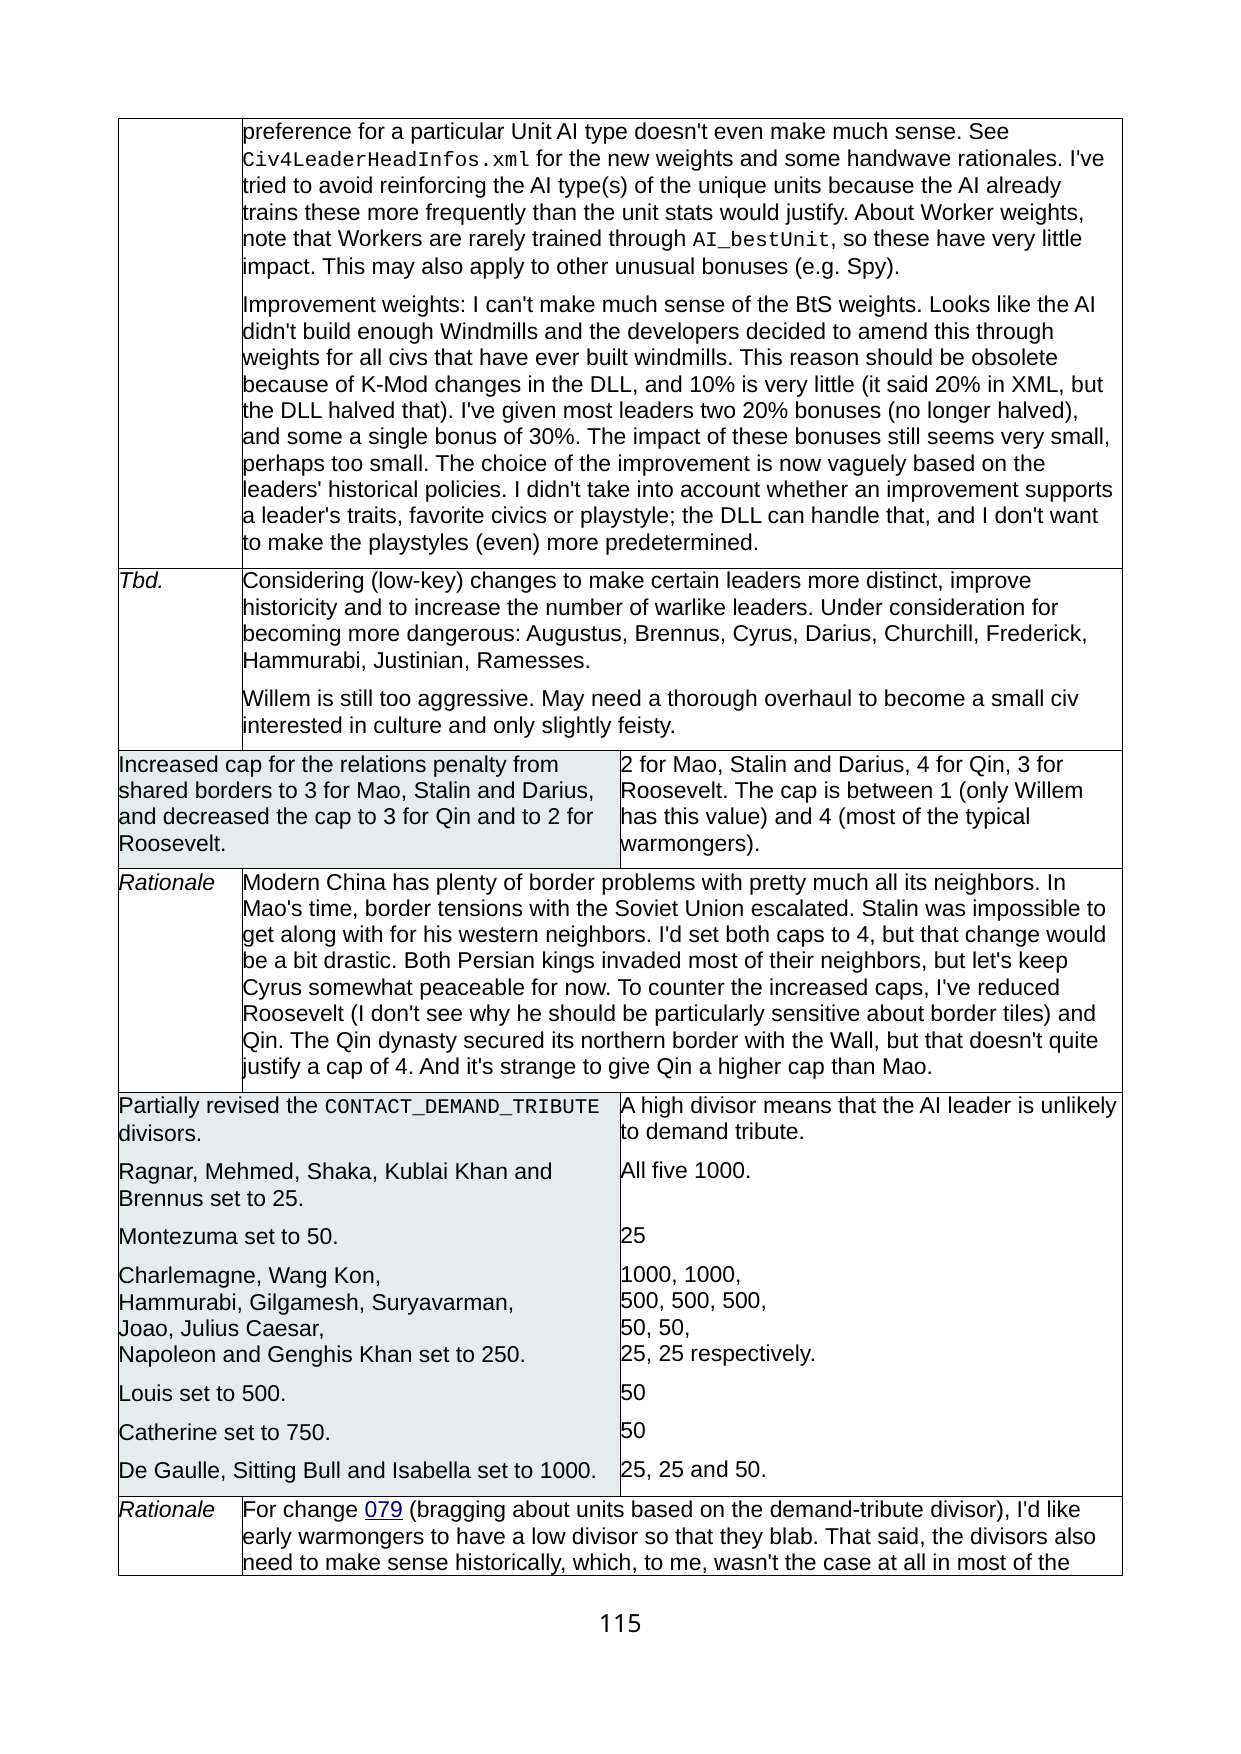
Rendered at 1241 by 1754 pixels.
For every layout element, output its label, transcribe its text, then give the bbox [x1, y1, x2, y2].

table_cell 2 for Mao, Stalin and Darius, 4 for Qin, 3 for Roosevelt. The cap is between 1 (only Willem has this value) and 4 (most of the typical warmongers). [621, 751, 1122, 868]
table_cell For change 079 (bragging about units based on the demand-tribute divisor), I'd like early warmongers to have a low divisor so that they blab. That said, the divisors also need to make sense historically, which, to me, wasn't the case at all in most of the [243, 1497, 1122, 1575]
table_cell Modern China has plenty of border problems with pretty much all its neighbors. In Mao's time, border tensions with the Soviet Union escalated. Stalin was impossible to get along with for his western neighbors. I'd set both caps to 4, but that change would be a bit drastic. Both Persian kings invaded most of their neighbors, but let's keep Cyrus somewhat peaceable for now. To counter the increased caps, I've reduced Roosevelt (I don't see why he should be particularly sensitive about border tiles) and Qin. The Qin dynasty secured its northern border with the Wall, but that doesn't quite justify a cap of 4. And it's strange to give Qin a higher cap than Mao. [243, 869, 1122, 1092]
table_cell Partially revised the CONTACT_DEMAND_TRIBUTE divisors. Ragnar, Mehmed, Shaka, Kublai Khan and Brennus set to 25. Montezuma set to 50. Charlemagne, Wang Kon, Hammurabi, Gilgamesh, Suryavarman, Joao, Julius Caesar, Napoleon and Genghis Khan set to 250. Louis set to 500. Catherine set to 750. De Gaulle, Sitting Bull and Isabella set to 1000. [119, 1093, 620, 1496]
table_cell preference for a particular Unit AI type doesn't even make much sense. See Civ4LeaderHeadInfos.xml for the new weights and some handwave rationales. I've tried to avoid reinforcing the AI type(s) of the unique units because the AI already trains these more frequently than the unit stats would justify. About Worker weights, note that Workers are rarely trained through AI_bestUnit, so these have very little impact. This may also apply to other unusual bonuses (e.g. Spy). Improvement weights: I can't make much sense of the BtS weights. Looks like the AI didn't build enough Windmills and the developers decided to amend this through weights for all civs that have ever built windmills. This reason should be obsolete because of K-Mod changes in the DLL, and 10% is very little (it said 20% in XML, but the DLL halved that). I've given most leaders two 20% bonuses (no longer halved), and some a single bonus of 30%. The impact of these bonuses still seems very small, perhaps too small. The choice of the improvement is now vaguely based on the leaders' historical policies. I didn't take into account whether an improvement supports a leader's traits, favorite civics or playstyle; the DLL can handle that, and I don't want to make the playstyles (even) more predetermined. [243, 119, 1122, 567]
table_cell Rationale [119, 869, 242, 1092]
table_cell Tbd. [119, 569, 242, 750]
table_cell [119, 119, 242, 567]
table_cell Considering (low-key) changes to make certain leaders more distinct, improve historicity and to increase the number of warlike leaders. Under consideration for becoming more dangerous: Augustus, Brennus, Cyrus, Darius, Churchill, Frederick, Hammurabi, Justinian, Ramesses. Willem is still too aggressive. May need a thorough overhaul to become a small civ interested in culture and only slightly feisty. [243, 569, 1122, 750]
table_cell Rationale [119, 1497, 242, 1575]
table_cell Increased cap for the relations penalty from shared borders to 3 for Mao, Stalin and Darius, and decreased the cap to 3 for Qin and to 2 for Roosevelt. [119, 751, 620, 868]
table_cell A high divisor means that the AI leader is unlikely to demand tribute. All five 1000. 25 1000, 1000, 500, 500, 500, 50, 50, 25, 25 respectively. 50 50 25, 25 and 50. [621, 1093, 1122, 1496]
